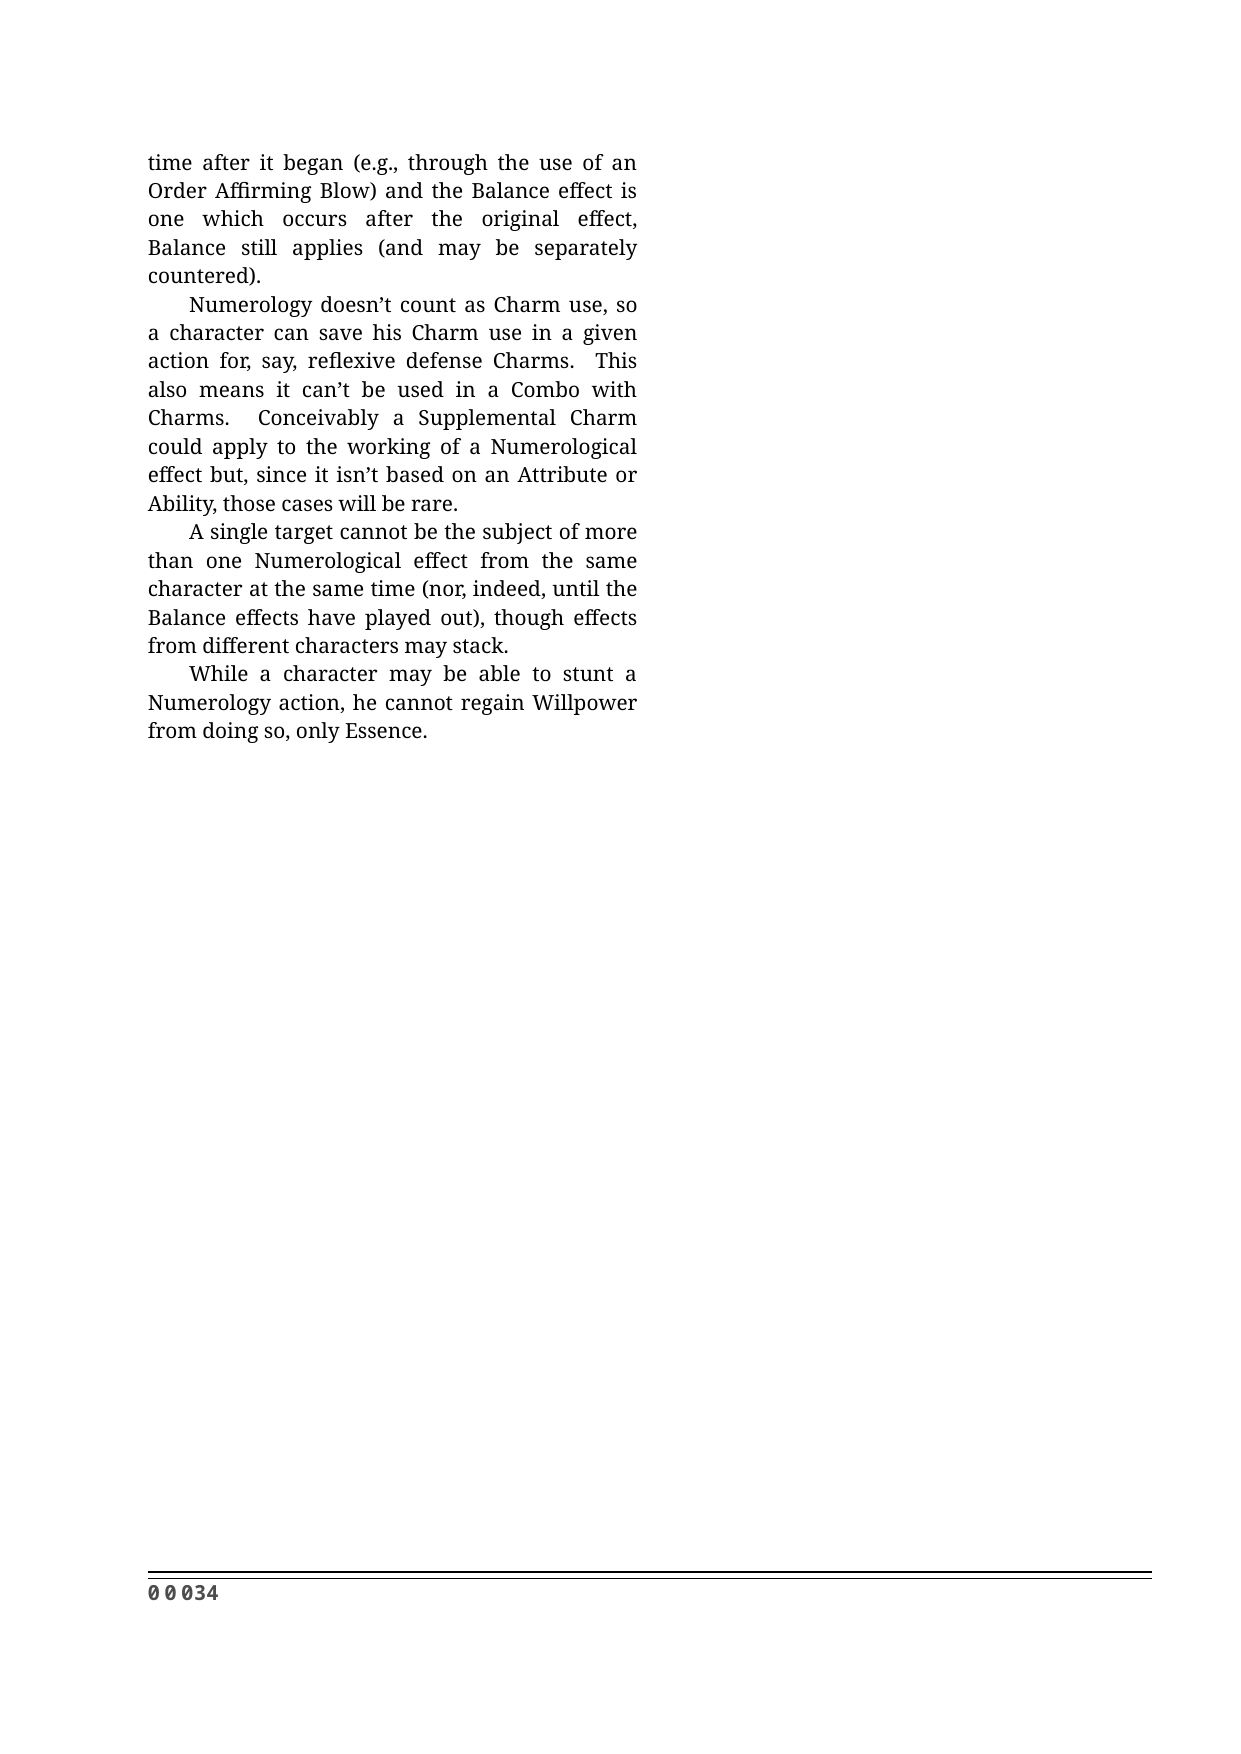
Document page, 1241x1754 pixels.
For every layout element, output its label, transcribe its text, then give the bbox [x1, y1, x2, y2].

text A single target cannot be the subject of more than one Numerological effect from the same character at the same time (nor, indeed, until the Balance effects have played out), though effects from different characters may stack. [148, 517, 638, 659]
text Numerology doesn’t count as Charm use, so a character can save his Charm use in a given action for, say, reflexive defense Charms. This also means it can’t be used in a Combo with Charms. Conceivably a Supplemental Charm could apply to the working of a Numerological effect but, since it isn’t based on an Attribute or Ability, those cases will be rare. [148, 290, 638, 517]
text time after it began (e.g., through the use of an Order Affirming Blow) and the Balance effect is one which occurs after the original effect, Balance still applies (and may be separately countered). [148, 148, 638, 290]
text While a character may be able to stunt a Numerology action, he cannot regain Willpower from doing so, only Essence. [148, 659, 638, 745]
